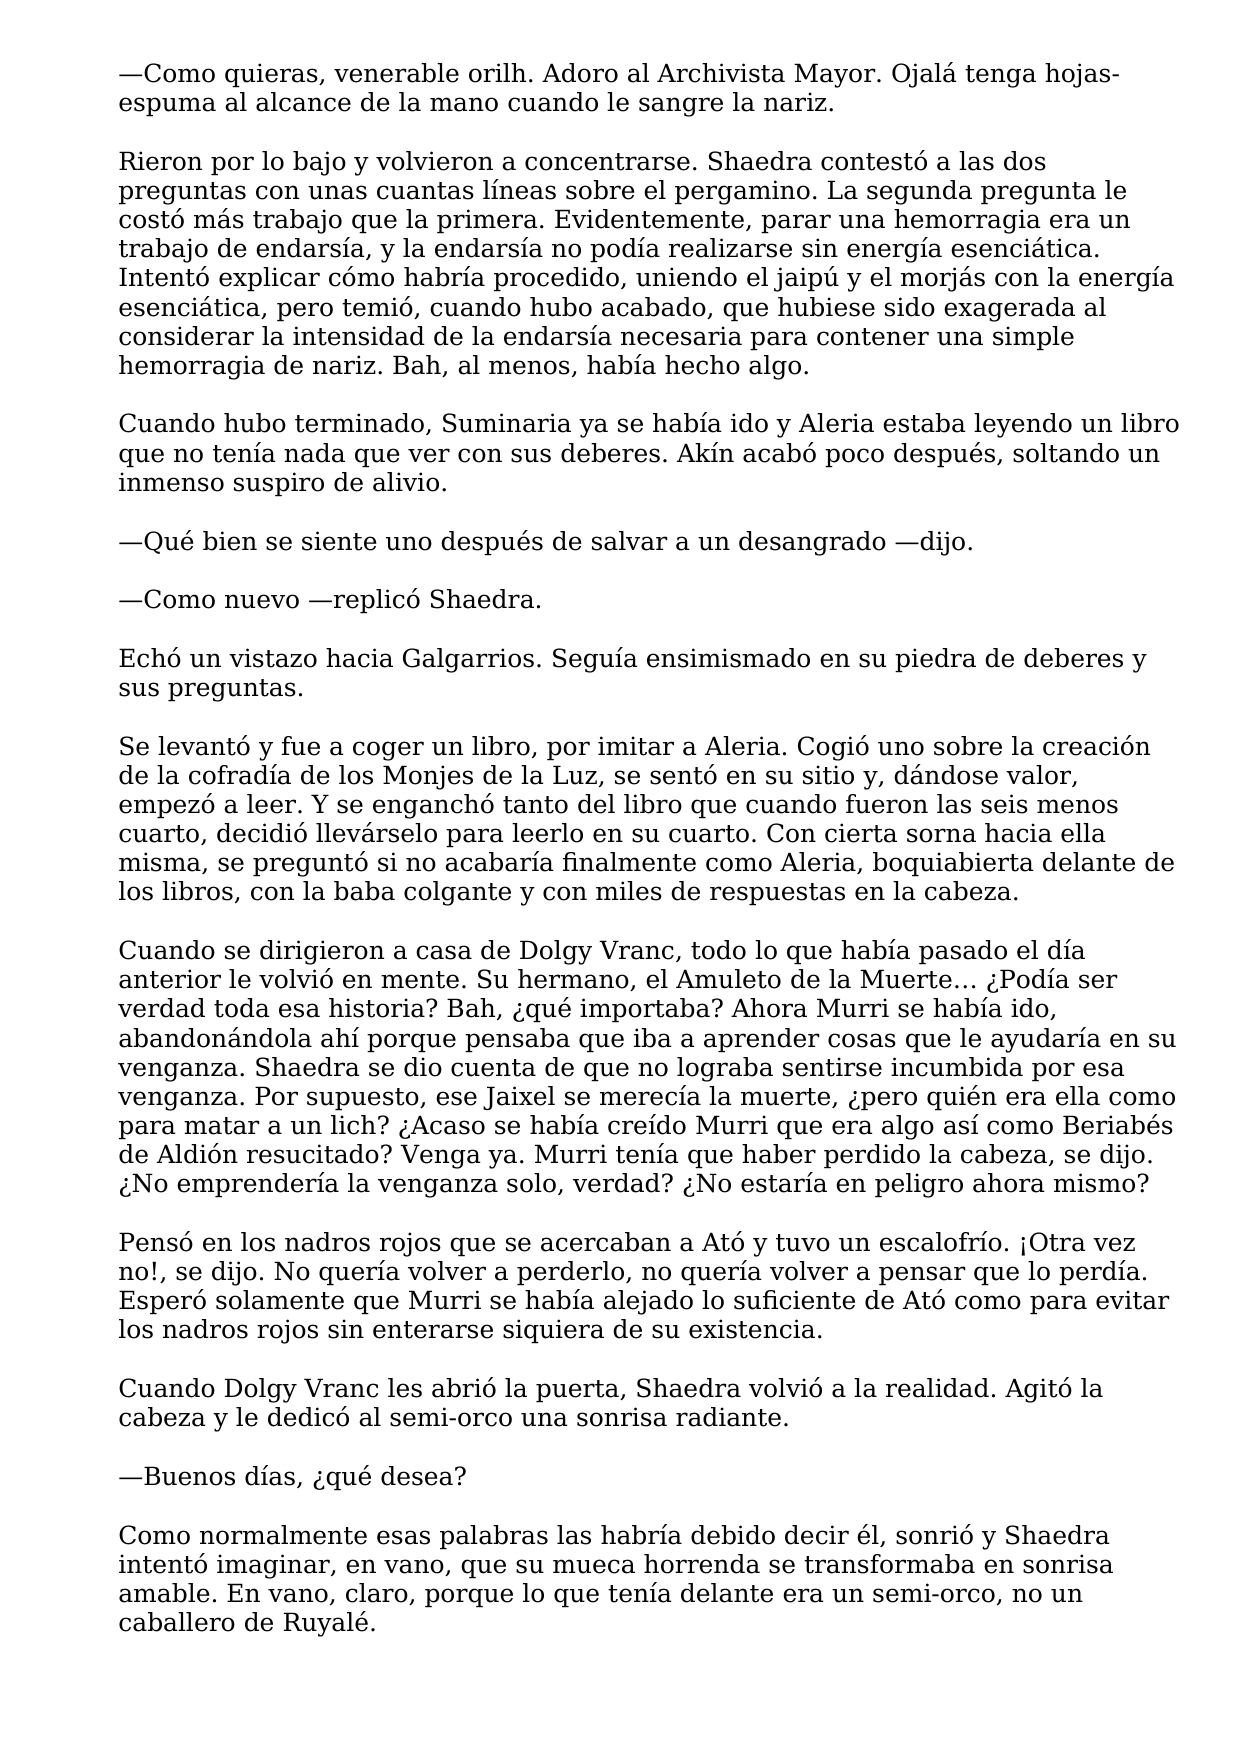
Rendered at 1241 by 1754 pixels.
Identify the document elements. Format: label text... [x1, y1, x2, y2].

text Cuando se dirigieron a casa de Dolgy Vranc, todo lo que había pasado el día anterior le volvió en mente. Su hermano, el Amuleto de la Muerte… ¿Podía ser verdad toda esa historia? Bah, ¿qué importaba? Ahora Murri se había ido, abandonándola ahí porque pensaba que iba a aprender cosas que le ayudaría en su venganza. Shaedra se dio cuenta de que no lograba sentirse incumbida por esa venganza. Por supuesto, ese Jaixel se merecía la muerte, ¿pero quién era ella como para matar a un lich? ¿Acaso se había creído Murri que era algo así como Beriabés de Aldión resucitado? Venga ya. Murri tenía que haber perdido la cabeza, se dijo. ¿No emprendería la venganza solo, verdad? ¿No estaría en peligro ahora mismo? [118, 936, 1181, 1199]
text —Como nuevo —replicó Shaedra. [118, 585, 1181, 614]
text Echó un vistazo hacia Galgarrios. Seguía ensimismado en su piedra de deberes y sus preguntas. [118, 644, 1181, 702]
text Cuando hubo terminado, Suminaria ya se había ido y Aleria estaba leyendo un libro que no tenía nada que ver con sus deberes. Akín acabó poco después, soltando un inmenso suspiro de alivio. [118, 410, 1181, 497]
text Rieron por lo bajo y volvieron a concentrarse. Shaedra contestó a las dos preguntas con unas cuantas líneas sobre el pergamino. La segunda pregunta le costó más trabajo que la primera. Evidentemente, parar una hemorragia era un trabajo de endarsía, y la endarsía no podía realizarse sin energía esenciática. Intentó explicar cómo habría procedido, uniendo el jaipú y el morjás con la energía esenciática, pero temió, cuando hubo acabado, que hubiese sido exagerada al considerar la intensidad de la endarsía necesaria para contener una simple hemorragia de nariz. Bah, al menos, había hecho algo. [118, 147, 1181, 380]
text —Buenos días, ¿qué desea? [118, 1462, 1181, 1491]
text Como normalmente esas palabras las habría debido decir él, sonrió y Shaedra intentó imaginar, en vano, que su mueca horrenda se transformaba en sonrisa amable. En vano, claro, porque lo que tenía delante era un semi-orco, no un caballero de Ruyalé. [118, 1521, 1181, 1637]
text —Qué bien se siente uno después de salvar a un desangrado —dijo. [118, 527, 1181, 556]
text Cuando Dolgy Vranc les abrió la puerta, Shaedra volvió a la realidad. Agitó la cabeza y le dedicó al semi-orco una sonrisa radiante. [118, 1374, 1181, 1433]
text Pensó en los nadros rojos que se acercaban a Ató y tuvo un escalofrío. ¡Otra vez no!, se dijo. No quería volver a perderlo, no quería volver a pensar que lo perdía. Esperó solamente que Murri se había alejado lo suficiente de Ató como para evitar los nadros rojos sin enterarse siquiera de su existencia. [118, 1228, 1181, 1345]
text Se levantó y fue a coger un libro, por imitar a Aleria. Cogió uno sobre la creación de la cofradía de los Monjes de la Luz, se sentó en su sitio y, dándose valor, empezó a leer. Y se enganchó tanto del libro que cuando fueron las seis menos cuarto, decidió llevárselo para leerlo en su cuarto. Con cierta sorna hacia ella misma, se preguntó si no acabaría finalmente como Aleria, boquiabierta delante de los libros, con la baba colgante y con miles de respuestas en la cabeza. [118, 732, 1181, 907]
text —Como quieras, venerable orilh. Adoro al Archivista Mayor. Ojalá tenga hojas-espuma al alcance de la mano cuando le sangre la nariz. [118, 59, 1181, 117]
